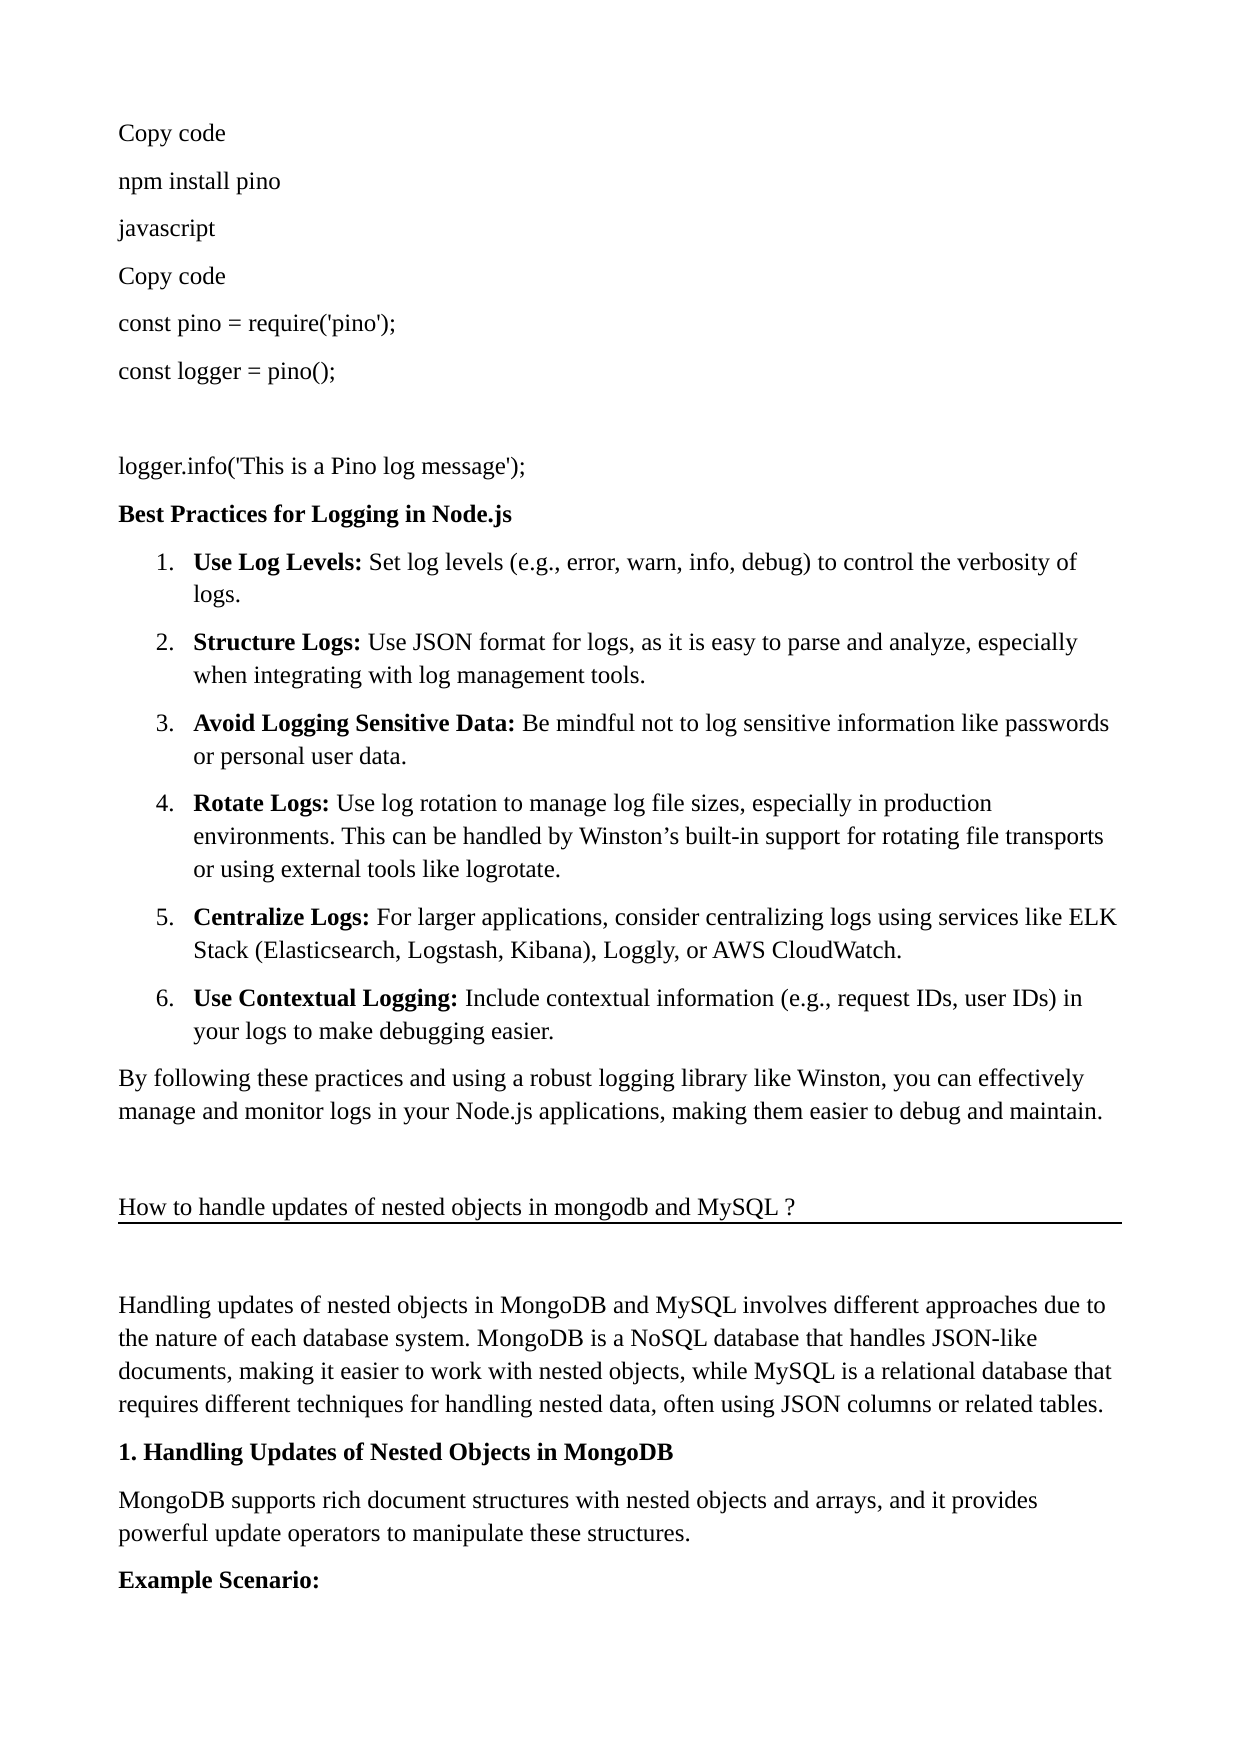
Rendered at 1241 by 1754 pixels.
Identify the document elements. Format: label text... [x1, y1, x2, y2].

text Copy code [118, 261, 1122, 290]
list Rotate Logs: Use log rotation to manage log file sizes, especially in production environments. This can be handled by Winston’s built-in support for rotating file transports or using external tools like logrotate. [156, 788, 1122, 883]
text Copy code [118, 118, 1122, 147]
text javascript [118, 213, 1122, 242]
text 1. Handling Updates of Nested Objects in MongoDB [118, 1437, 1122, 1466]
text By following these practices and using a robust logging library like Winston, you can effectively manage and monitor logs in your Node.js applications, making them easier to debug and maintain. [118, 1063, 1122, 1125]
text const logger = pino(); [118, 356, 1122, 385]
text Example Scenario: [118, 1565, 1122, 1594]
text Handling updates of nested objects in MongoDB and MySQL involves different approaches due to the nature of each database system. MongoDB is a NoSQL database that handles JSON-like documents, making it easier to work with nested objects, while MySQL is a relational database that requires different techniques for handling nested data, often using JSON columns or related tables. [118, 1290, 1122, 1418]
list Centralize Logs: For larger applications, consider centralizing logs using services like ELK Stack (Elasticsearch, Logstash, Kibana), Loggly, or AWS CloudWatch. [156, 902, 1122, 964]
list Use Log Levels: Set log levels (e.g., error, warn, info, debug) to control the verbosity of logs. [156, 547, 1122, 608]
text How to handle updates of nested objects in mongodb and MySQL ? [118, 1192, 1122, 1222]
text const pino = require('pino'); [118, 308, 1122, 337]
list Structure Logs: Use JSON format for logs, as it is easy to parse and analyze, especially when integrating with log management tools. [156, 627, 1122, 689]
list Avoid Logging Sensitive Data: Be mindful not to log sensitive information like passwords or personal user data. [156, 708, 1122, 769]
text Best Practices for Logging in Node.js [118, 499, 1122, 528]
text logger.info('This is a Pino log message'); [118, 451, 1122, 480]
text MongoDB supports rich document structures with nested objects and arrays, and it provides powerful update operators to manipulate these structures. [118, 1485, 1122, 1546]
list Use Contextual Logging: Include contextual information (e.g., request IDs, user IDs) in your logs to make debugging easier. [156, 983, 1122, 1044]
text npm install pino [118, 166, 1122, 194]
